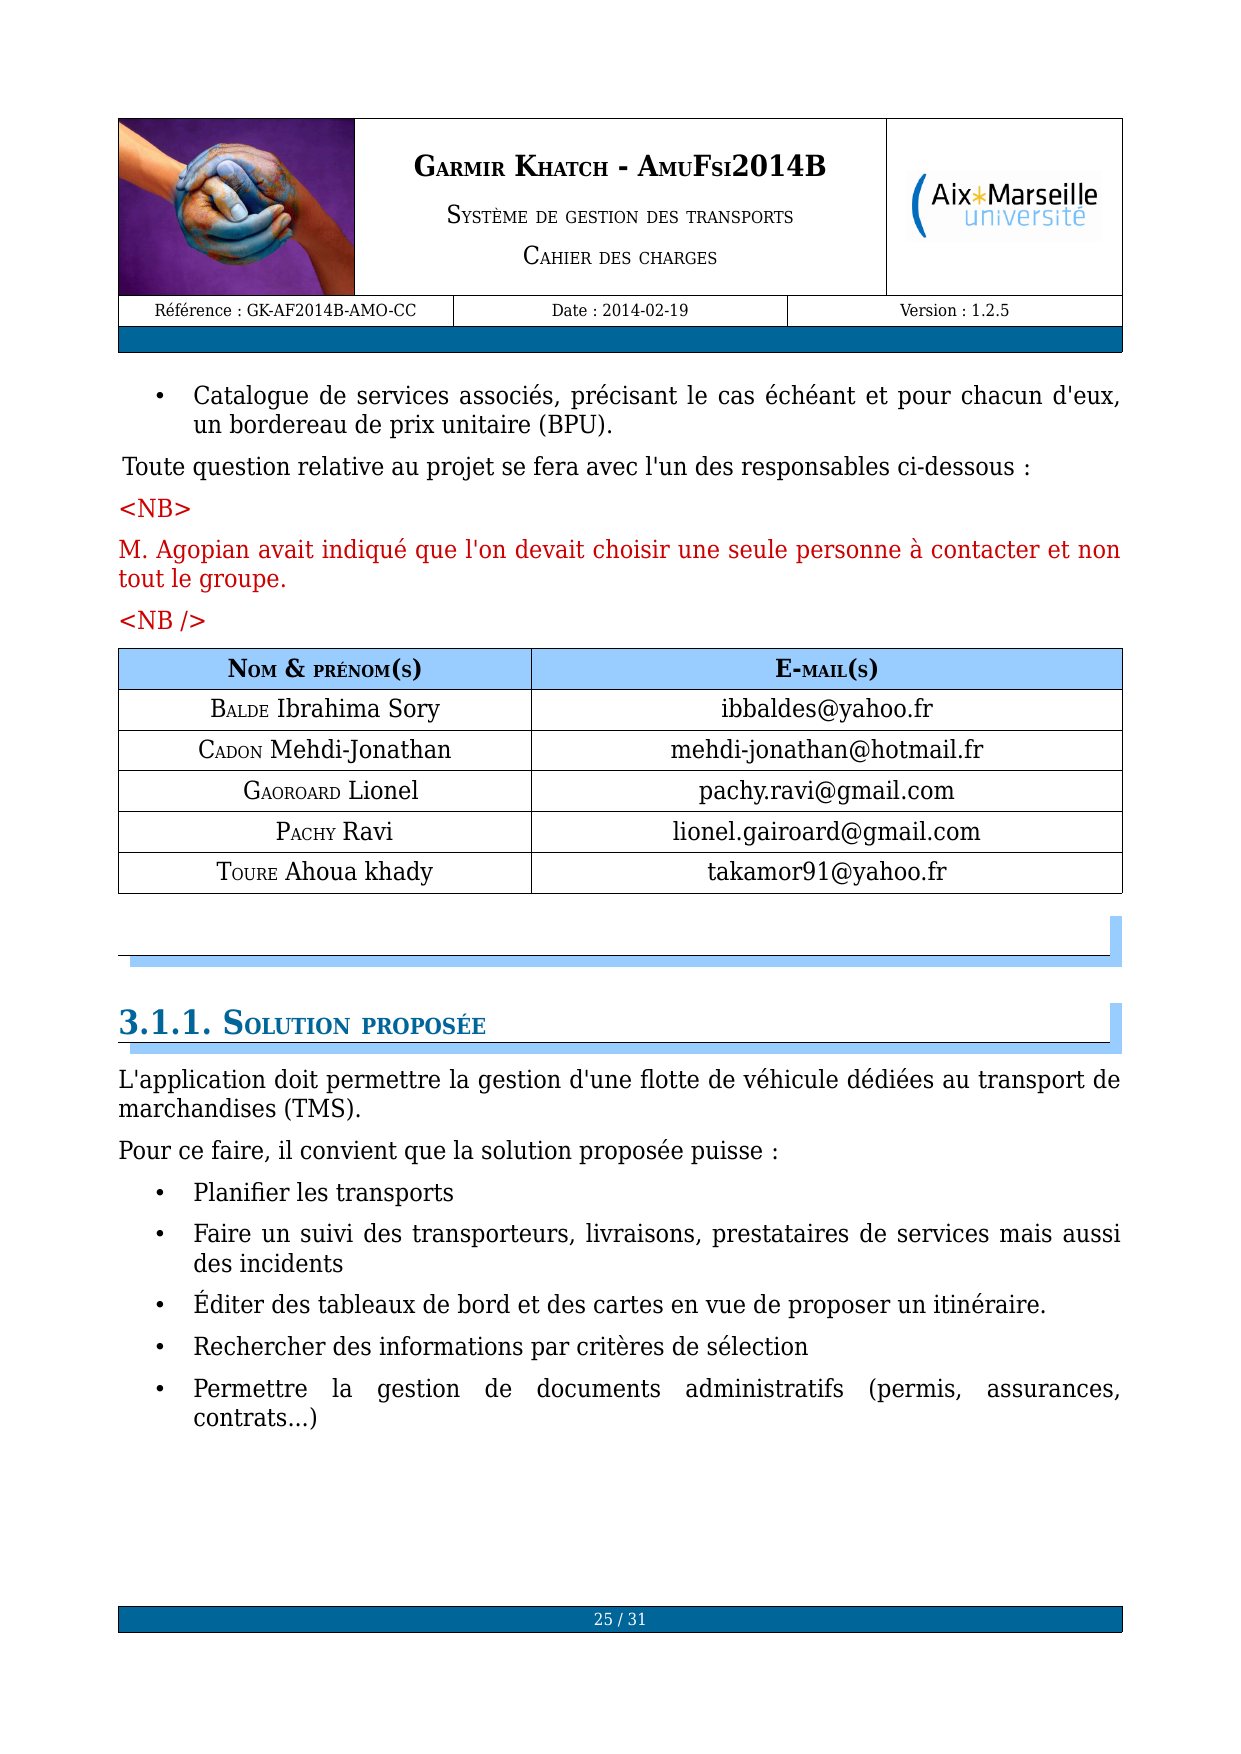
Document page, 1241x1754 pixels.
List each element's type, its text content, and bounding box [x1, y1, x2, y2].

table_cell Toure Ahoua khady [119, 853, 531, 892]
table_cell pachy.ravi@gmail.com [532, 771, 1122, 811]
text <NB> [118, 494, 1122, 523]
text Pour ce faire, il convient que la solution proposée puisse : [118, 1136, 1122, 1166]
text Toute question relative au projet se fera avec l'un des responsables ci-dessous : [122, 452, 1122, 481]
table_header E-mail(s) [532, 649, 1122, 689]
text M. Agopian avait indiqué que l'on devait choisir une seule personne à contacter et non tout le groupe. [118, 535, 1122, 594]
table_cell ibbaldes@yahoo.fr [532, 690, 1122, 729]
subtitle Solution proposée [118, 1003, 1110, 1042]
picture [119, 119, 354, 295]
text L'application doit permettre la gestion d'une flotte de véhicule dédiées au transport de marchandises (TMS). [118, 1066, 1122, 1124]
table_header Nom & prénom(s) [119, 649, 531, 689]
table_cell mehdi-jonathan@hotmail.fr [532, 731, 1122, 770]
list Planifier les transports [156, 1178, 1122, 1207]
table_cell takamor91@yahoo.fr [532, 853, 1122, 892]
text <NB /> [118, 606, 1122, 635]
list Catalogue de services associés, précisant le cas échéant et pour chacun d'eux, un bordereau de prix unitaire (BPU). [156, 381, 1122, 439]
table_cell Cadon Mehdi-Jonathan [119, 731, 531, 770]
list Faire un suivi des transporteurs, livraisons, prestataires de services mais aussi des incidents [156, 1220, 1122, 1278]
list Permettre la gestion de documents administratifs (permis, assurances, contrats...) [156, 1374, 1122, 1432]
picture [887, 126, 1122, 288]
table_cell lionel.gairoard@gmail.com [532, 812, 1122, 852]
list Éditer des tableaux de bord et des cartes en vue de proposer un itinéraire. [156, 1291, 1122, 1320]
table_cell Balde Ibrahima Sory [119, 690, 531, 729]
table_cell Pachy Ravi [119, 812, 531, 852]
table_cell Gaoroard Lionel [119, 771, 531, 811]
list Rechercher des informations par critères de sélection [156, 1332, 1122, 1361]
